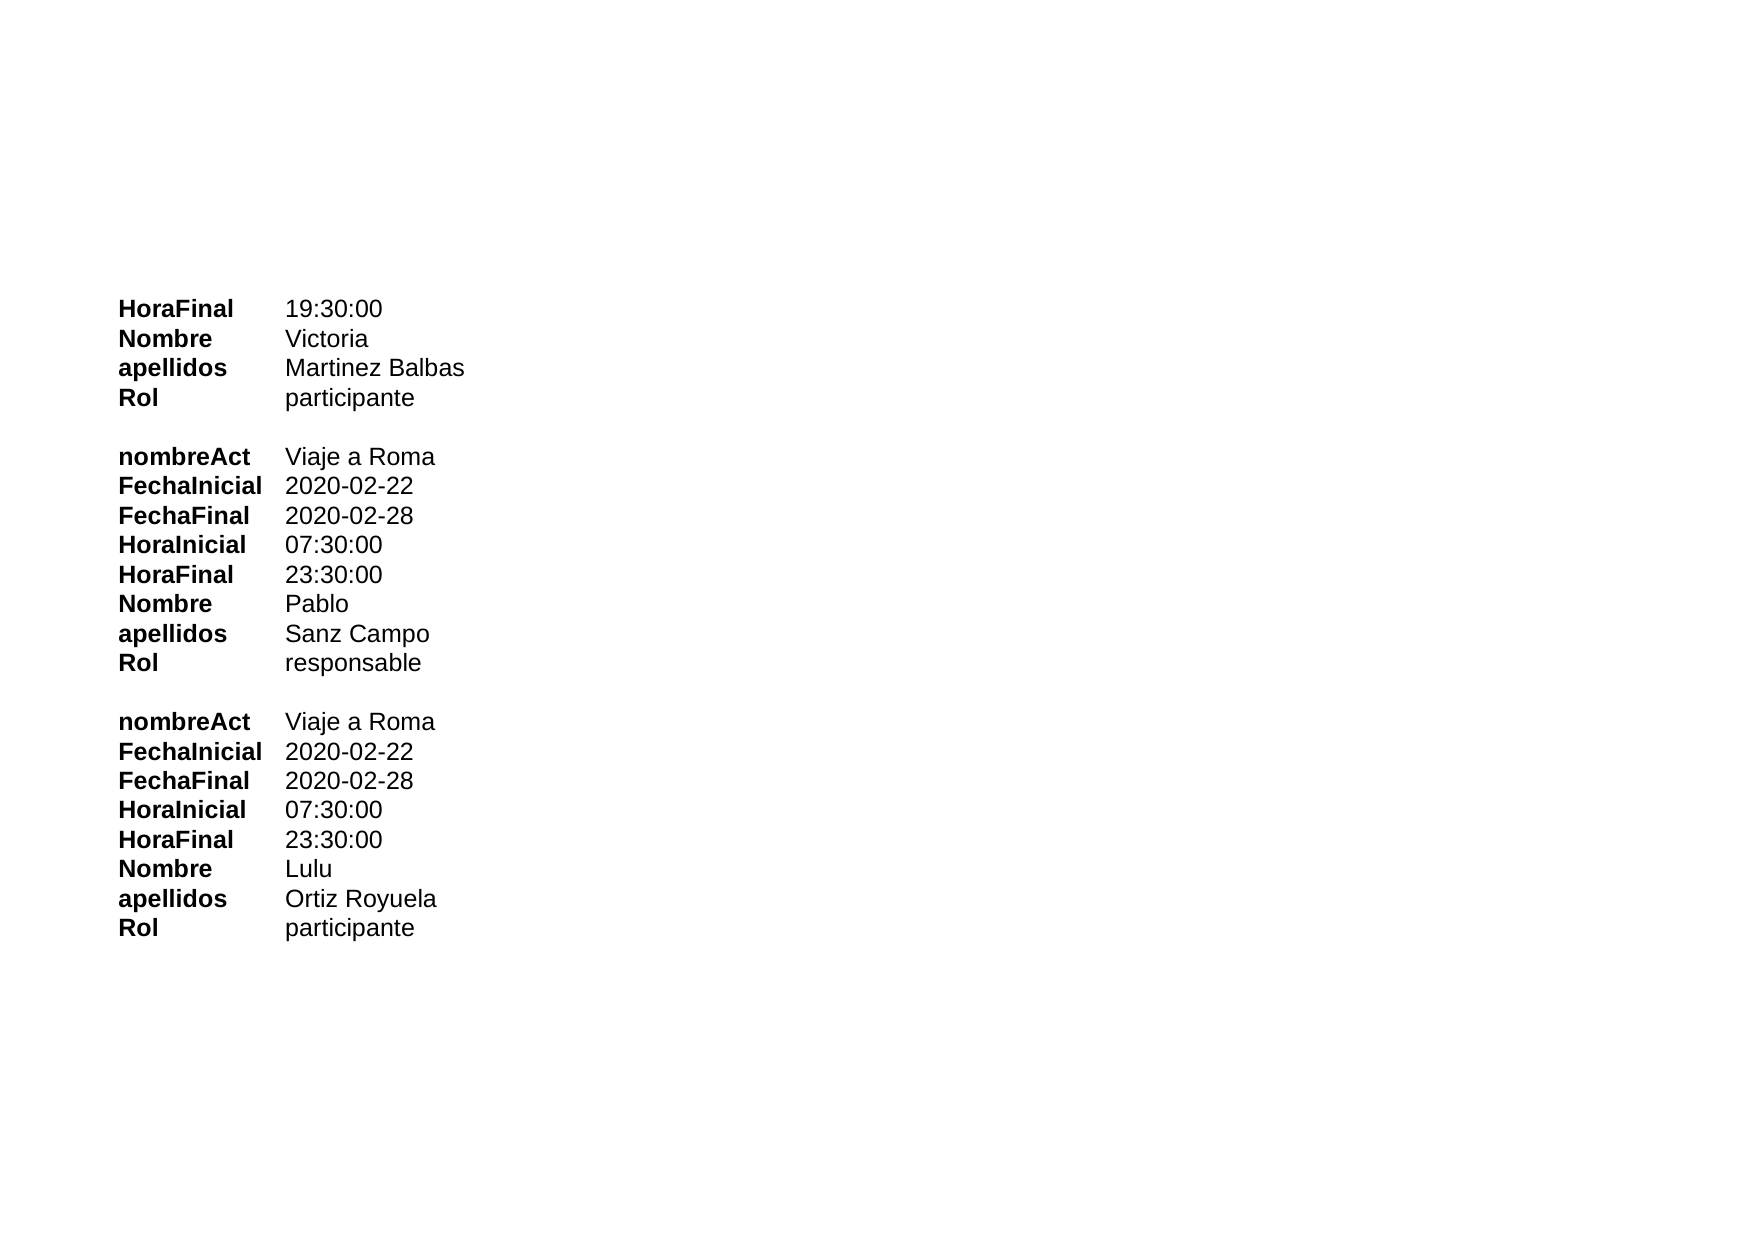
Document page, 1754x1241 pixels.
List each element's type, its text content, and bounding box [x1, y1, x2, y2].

table_cell HoraInicial [118, 796, 285, 826]
table_cell HoraFinal [118, 295, 285, 325]
table_cell HoraInicial [118, 531, 285, 561]
table_cell Rol [118, 649, 285, 678]
table_cell participante [285, 384, 1636, 413]
table_cell responsable [285, 649, 1636, 678]
table_cell 19:30:00 [285, 295, 1636, 325]
table_cell Nombre [118, 855, 285, 885]
table_cell Nombre [118, 325, 285, 354]
table_cell FechaFinal [118, 502, 285, 531]
table_cell 2020-02-22 [285, 472, 1636, 502]
table_cell 2020-02-28 [285, 767, 1636, 796]
table_cell FechaInicial [118, 472, 285, 502]
table_cell Martinez Balbas [285, 354, 1636, 384]
table_cell [118, 413, 1636, 443]
table_cell Sanz Campo [285, 620, 1636, 649]
table_cell HoraFinal [118, 826, 285, 855]
table_cell FechaInicial [118, 738, 285, 767]
table_cell Viaje a Roma [285, 708, 1636, 737]
table_cell 07:30:00 [285, 531, 1636, 561]
table_cell HoraFinal [118, 561, 285, 590]
table_cell 23:30:00 [285, 826, 1636, 855]
table_cell nombreAct [118, 708, 285, 737]
table_cell apellidos [118, 885, 285, 914]
table_cell Pablo [285, 590, 1636, 619]
table_cell 07:30:00 [285, 796, 1636, 826]
table_cell Ortiz Royuela [285, 885, 1636, 914]
table_cell 2020-02-28 [285, 502, 1636, 531]
table_cell 2020-02-22 [285, 738, 1636, 767]
table_cell Rol [118, 914, 285, 944]
table_cell Lulu [285, 855, 1636, 885]
table_cell Rol [118, 384, 285, 413]
table_cell apellidos [118, 354, 285, 384]
table_cell FechaFinal [118, 767, 285, 796]
table_cell Victoria [285, 325, 1636, 354]
table_cell apellidos [118, 620, 285, 649]
table_cell 23:30:00 [285, 561, 1636, 590]
table_cell participante [285, 914, 1636, 944]
table_cell Viaje a Roma [285, 443, 1636, 472]
table_cell nombreAct [118, 443, 285, 472]
table_cell Nombre [118, 590, 285, 619]
table_cell [118, 679, 1636, 708]
